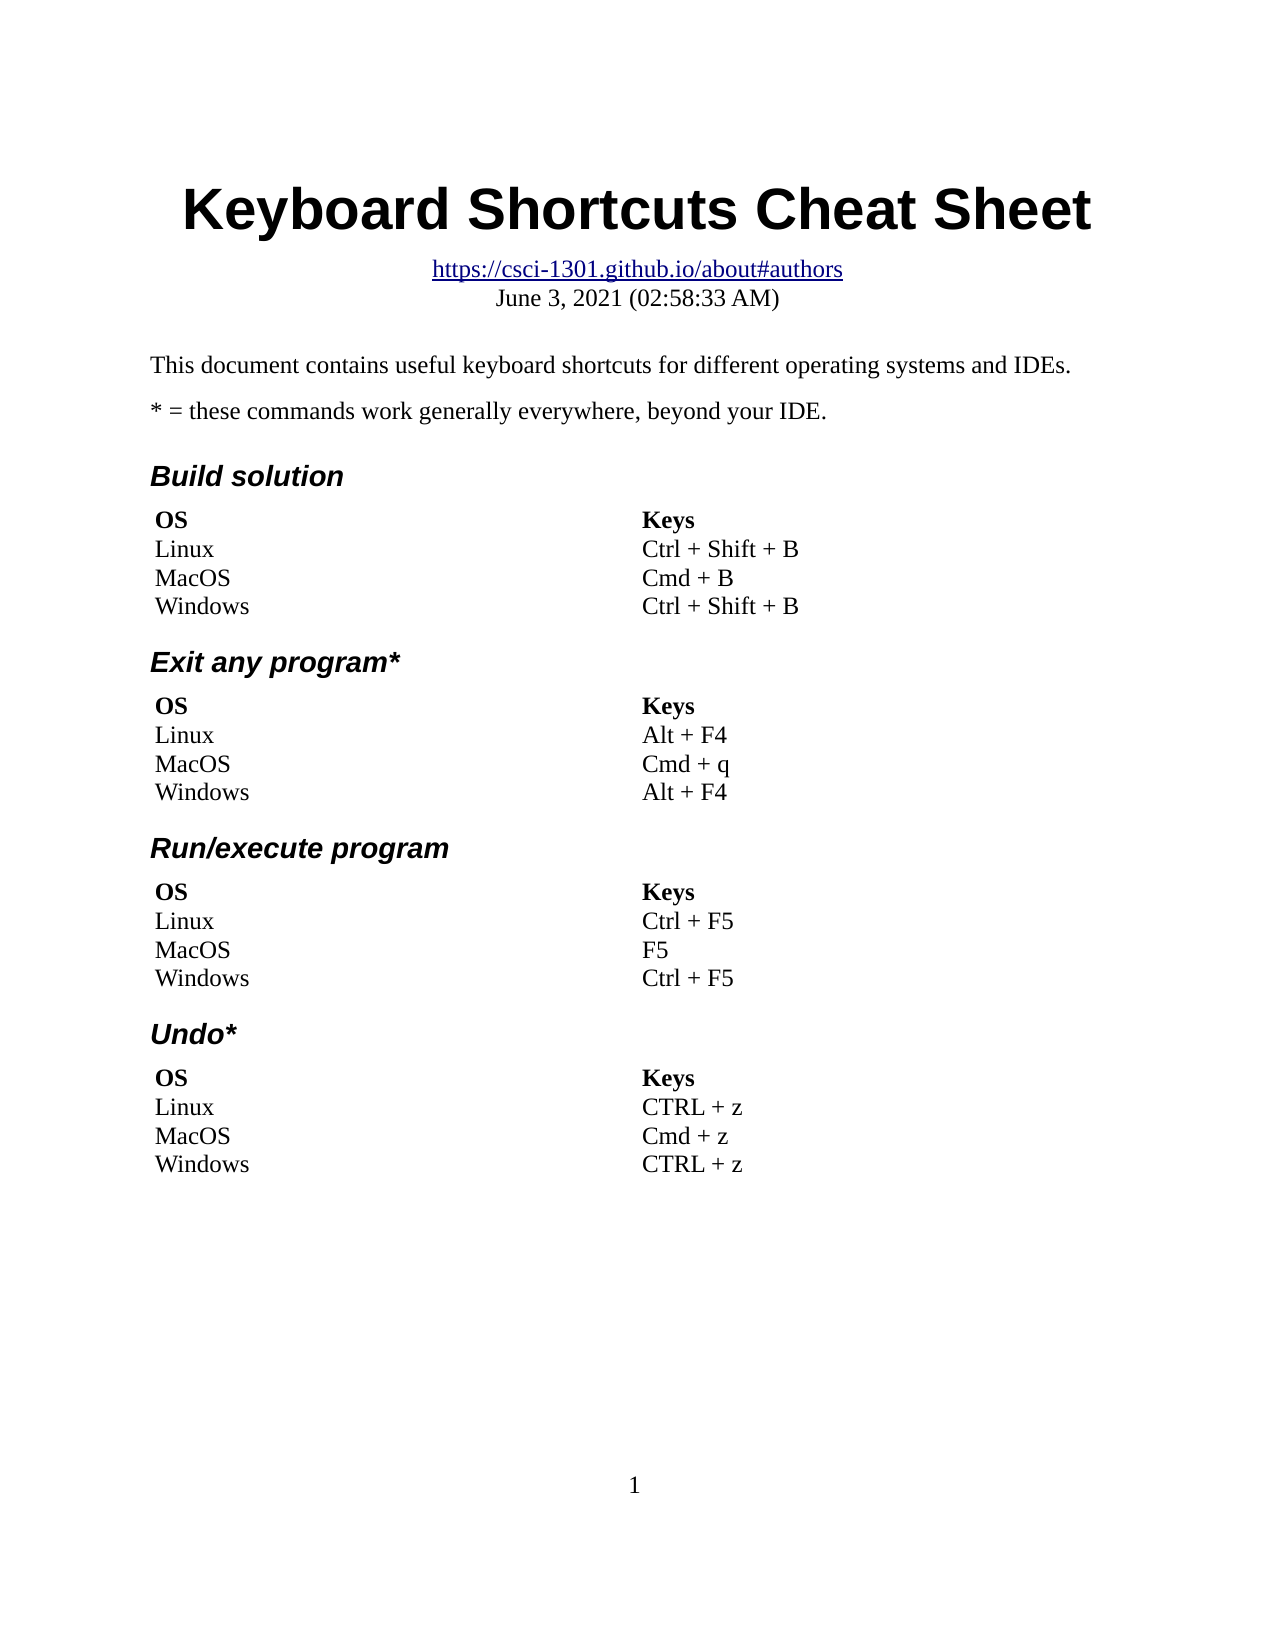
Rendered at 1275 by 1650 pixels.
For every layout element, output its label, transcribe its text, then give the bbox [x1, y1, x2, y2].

table_header Keys [638, 1063, 1125, 1092]
table_cell Cmd + q [638, 749, 1125, 777]
table_header Keys [638, 505, 1125, 534]
table_header Keys [638, 691, 1125, 720]
table_cell Linux [150, 906, 637, 935]
table_cell Windows [150, 1150, 637, 1178]
table_cell Windows [150, 591, 637, 620]
table_cell MacOS [150, 1121, 637, 1149]
table_header OS [150, 691, 637, 720]
text This document contains useful keyboard shortcuts for different operating systems and IDEs. [150, 350, 1125, 378]
subtitle Build solution [150, 459, 1125, 493]
table_cell Ctrl + Shift + B [638, 534, 1125, 563]
table_cell Cmd + z [638, 1121, 1125, 1149]
table_cell MacOS [150, 749, 637, 777]
table_header Keys [638, 877, 1125, 906]
text https://csci-1301.github.io/about#authors [150, 254, 1125, 283]
table_cell Cmd + B [638, 563, 1125, 591]
table_cell CTRL + z [638, 1150, 1125, 1178]
title Keyboard Shortcuts Cheat Sheet [150, 175, 1125, 242]
table_cell Ctrl + Shift + B [638, 591, 1125, 620]
table_cell Ctrl + F5 [638, 906, 1125, 935]
subtitle Exit any program* [150, 645, 1125, 679]
table_cell Linux [150, 534, 637, 563]
table_cell Ctrl + F5 [638, 964, 1125, 992]
table_cell F5 [638, 935, 1125, 963]
subtitle Undo* [150, 1017, 1125, 1051]
table_cell CTRL + z [638, 1092, 1125, 1121]
subtitle Run/execute program [150, 831, 1125, 865]
table_cell MacOS [150, 563, 637, 591]
table_cell Windows [150, 778, 637, 806]
table_header OS [150, 877, 637, 906]
table_cell Windows [150, 964, 637, 992]
table_header OS [150, 1063, 637, 1092]
table_cell Linux [150, 1092, 637, 1121]
table_cell MacOS [150, 935, 637, 963]
text * = these commands work generally everywhere, beyond your IDE. [150, 396, 1125, 425]
table_cell Alt + F4 [638, 720, 1125, 749]
table_header OS [150, 505, 637, 534]
table_cell Linux [150, 720, 637, 749]
table_cell Alt + F4 [638, 778, 1125, 806]
text June 3, 2021 (02:58:33 AM) [150, 283, 1125, 312]
